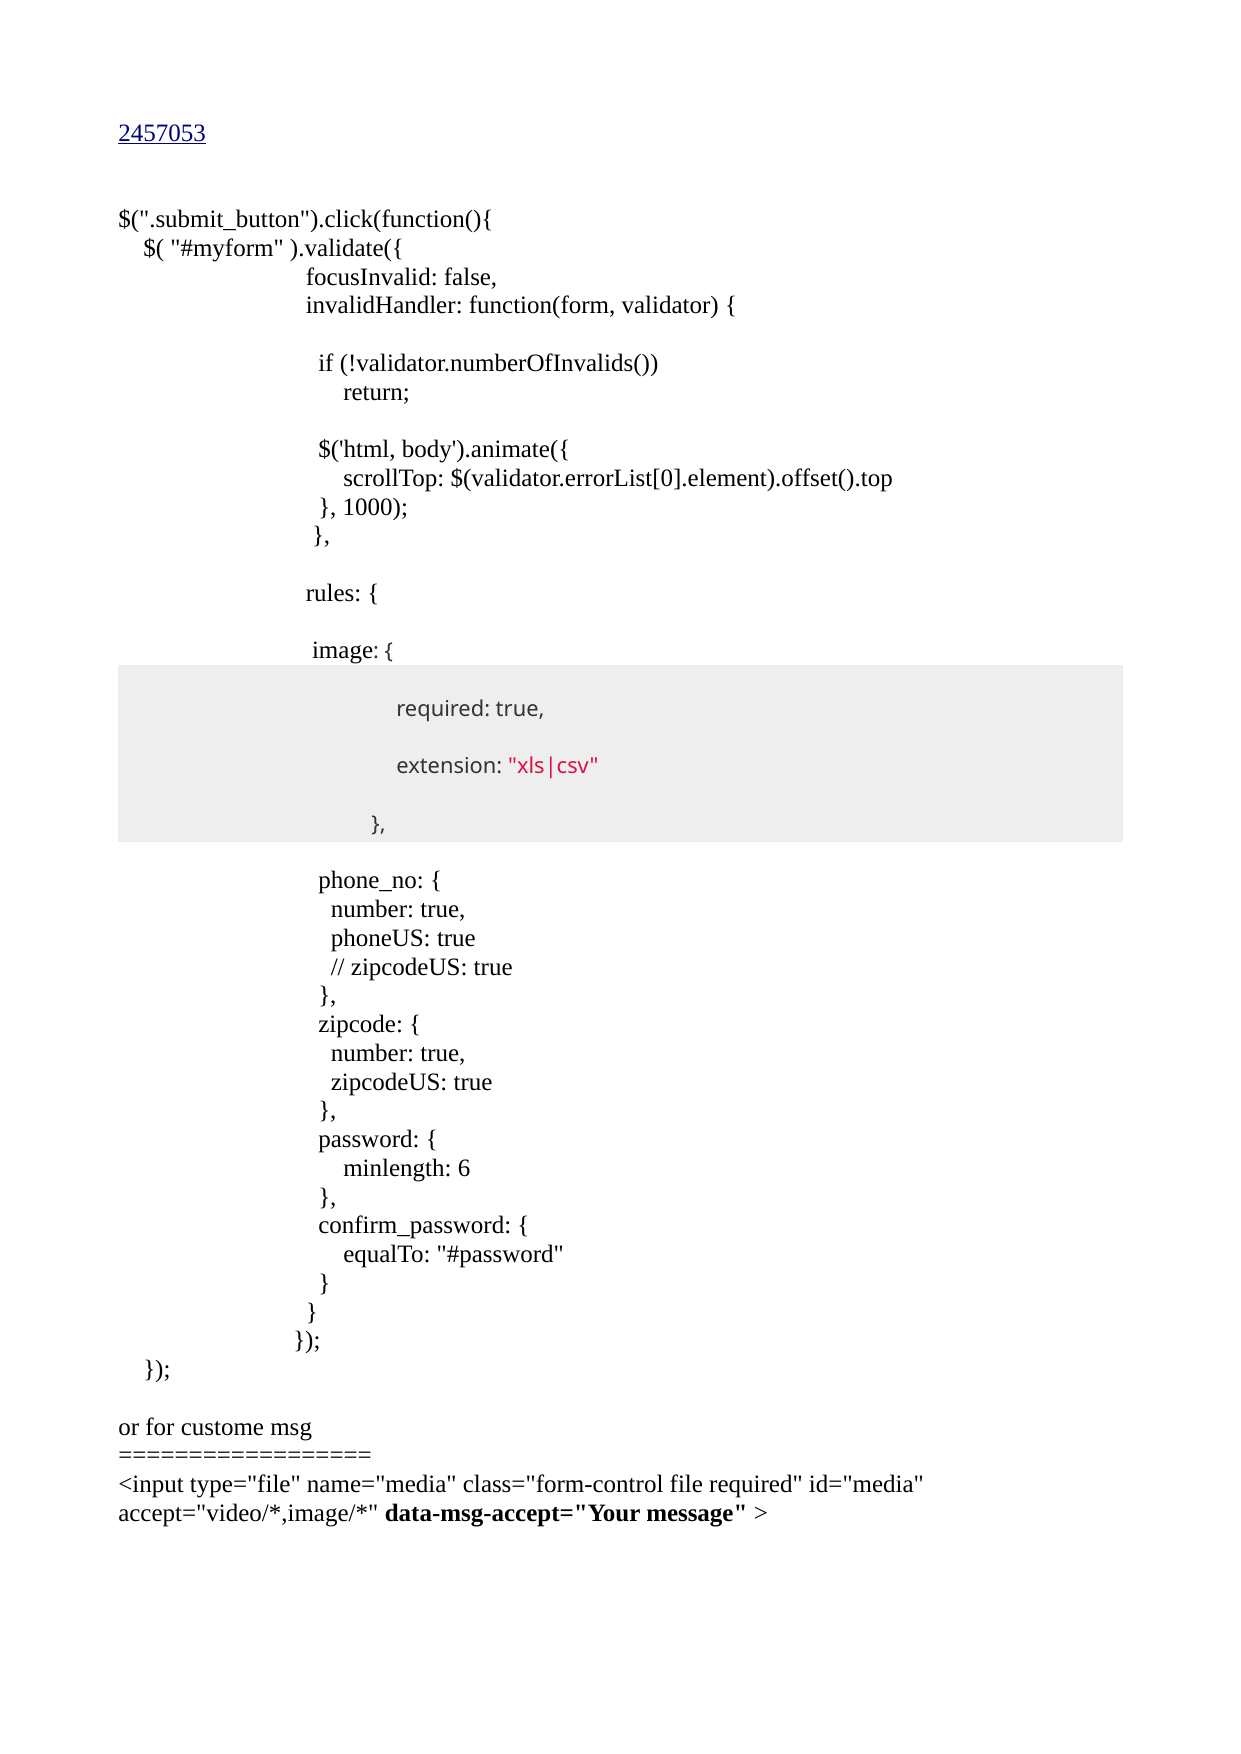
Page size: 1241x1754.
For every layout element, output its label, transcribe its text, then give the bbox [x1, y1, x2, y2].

text invalidHandler: function(form, validator) { [118, 291, 1122, 319]
text confirm_password: { [118, 1211, 1122, 1239]
text scrollTop: $(validator.errorList[0].element).offset().top [118, 463, 1122, 492]
text phoneUS: true [118, 923, 1122, 952]
text ================== [118, 1441, 1122, 1469]
text or for custome msg [118, 1412, 1122, 1441]
text zipcodeUS: true [118, 1067, 1122, 1096]
text $('html, body').animate({ [118, 434, 1122, 463]
text }, [118, 1096, 1122, 1124]
text minlength: 6 [118, 1153, 1122, 1182]
text rules: { [118, 578, 1122, 607]
text }, [119, 777, 1122, 841]
text }, [118, 521, 1122, 549]
text }, [118, 1182, 1122, 1211]
text extension: "xls|csv" [119, 720, 1122, 777]
text $(".submit_button").click(function(){ [118, 204, 1122, 233]
text password: { [118, 1124, 1122, 1153]
text $( "#myform" ).validate({ [118, 233, 1122, 262]
text zipcode: { [118, 1009, 1122, 1038]
text }, 1000); [118, 492, 1122, 521]
text } [118, 1268, 1122, 1297]
text focusInvalid: false, [118, 262, 1122, 291]
text }, [118, 981, 1122, 1009]
text phone_no: { [118, 842, 1122, 894]
text image: { [118, 607, 1122, 665]
text required: true, [119, 666, 1122, 720]
text <input type="file" name="media" class="form-control file required" id="media" accept="video/*,image/*" data-msg-accept="Your message" > [118, 1469, 1122, 1527]
text equalTo: "#password" [118, 1239, 1122, 1268]
text if (!validator.numberOfInvalids()) [118, 348, 1122, 377]
text number: true, [118, 1038, 1122, 1067]
text // zipcodeUS: true [118, 952, 1122, 981]
text return; [118, 377, 1122, 406]
text }); [118, 1326, 1122, 1354]
text number: true, [118, 894, 1122, 923]
text }); [118, 1354, 1122, 1383]
text 2457053 [118, 118, 1122, 147]
text } [118, 1297, 1122, 1326]
